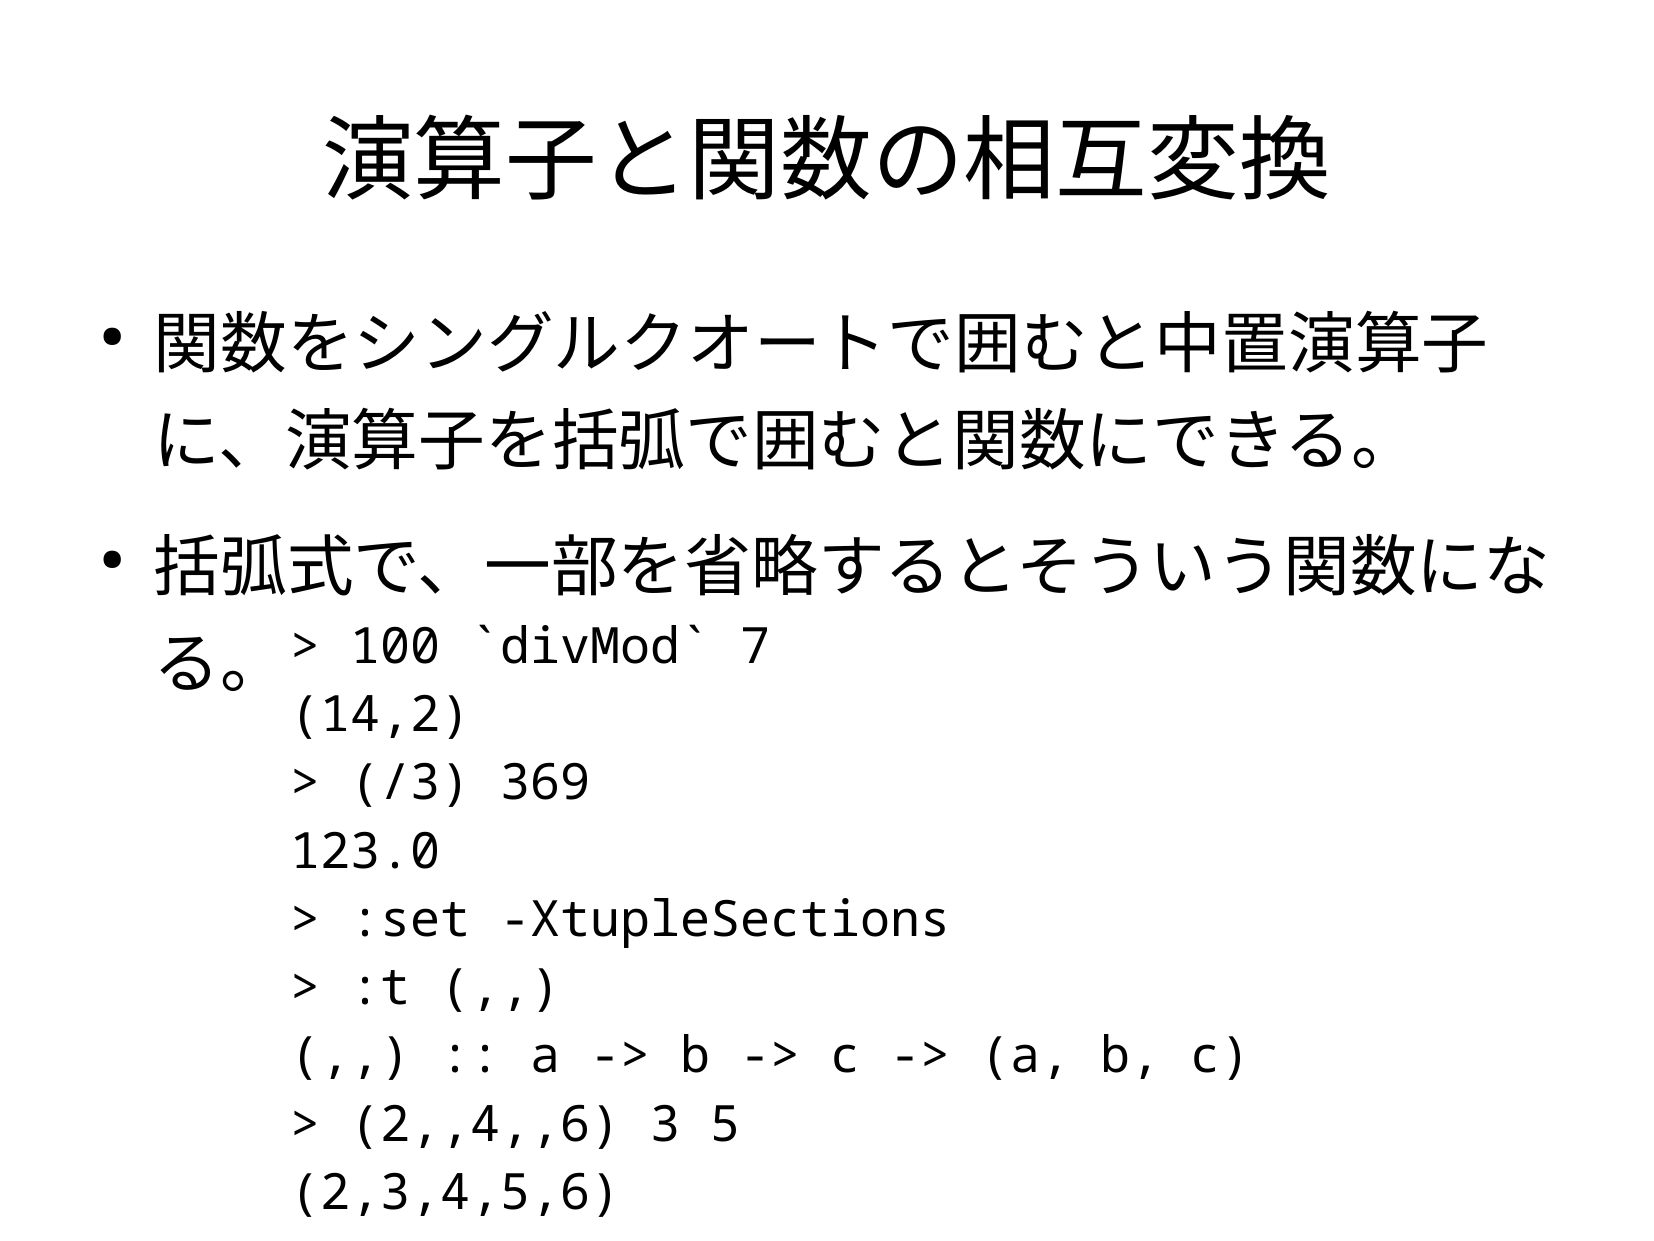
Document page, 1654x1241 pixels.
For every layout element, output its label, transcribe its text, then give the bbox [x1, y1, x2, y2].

text_box > 100 `divMod` 7 (14,2) > (/3) 369 123.0 > :set -XtupleSections > :t (,,) (,,) :: a -> b -> c -> (a, b, c) > (2,,4,,6) 3 5 (2,3,4,5,6) [275, 602, 1323, 1168]
title 演算子と関数の相互変換 [82, 49, 1571, 257]
list 関数をシングルクオートで囲むと中置演算子に、演算子を括弧で囲むと関数にできる。 括弧式で、一部を省略するとそういう関数になる。 [82, 290, 1571, 1010]
